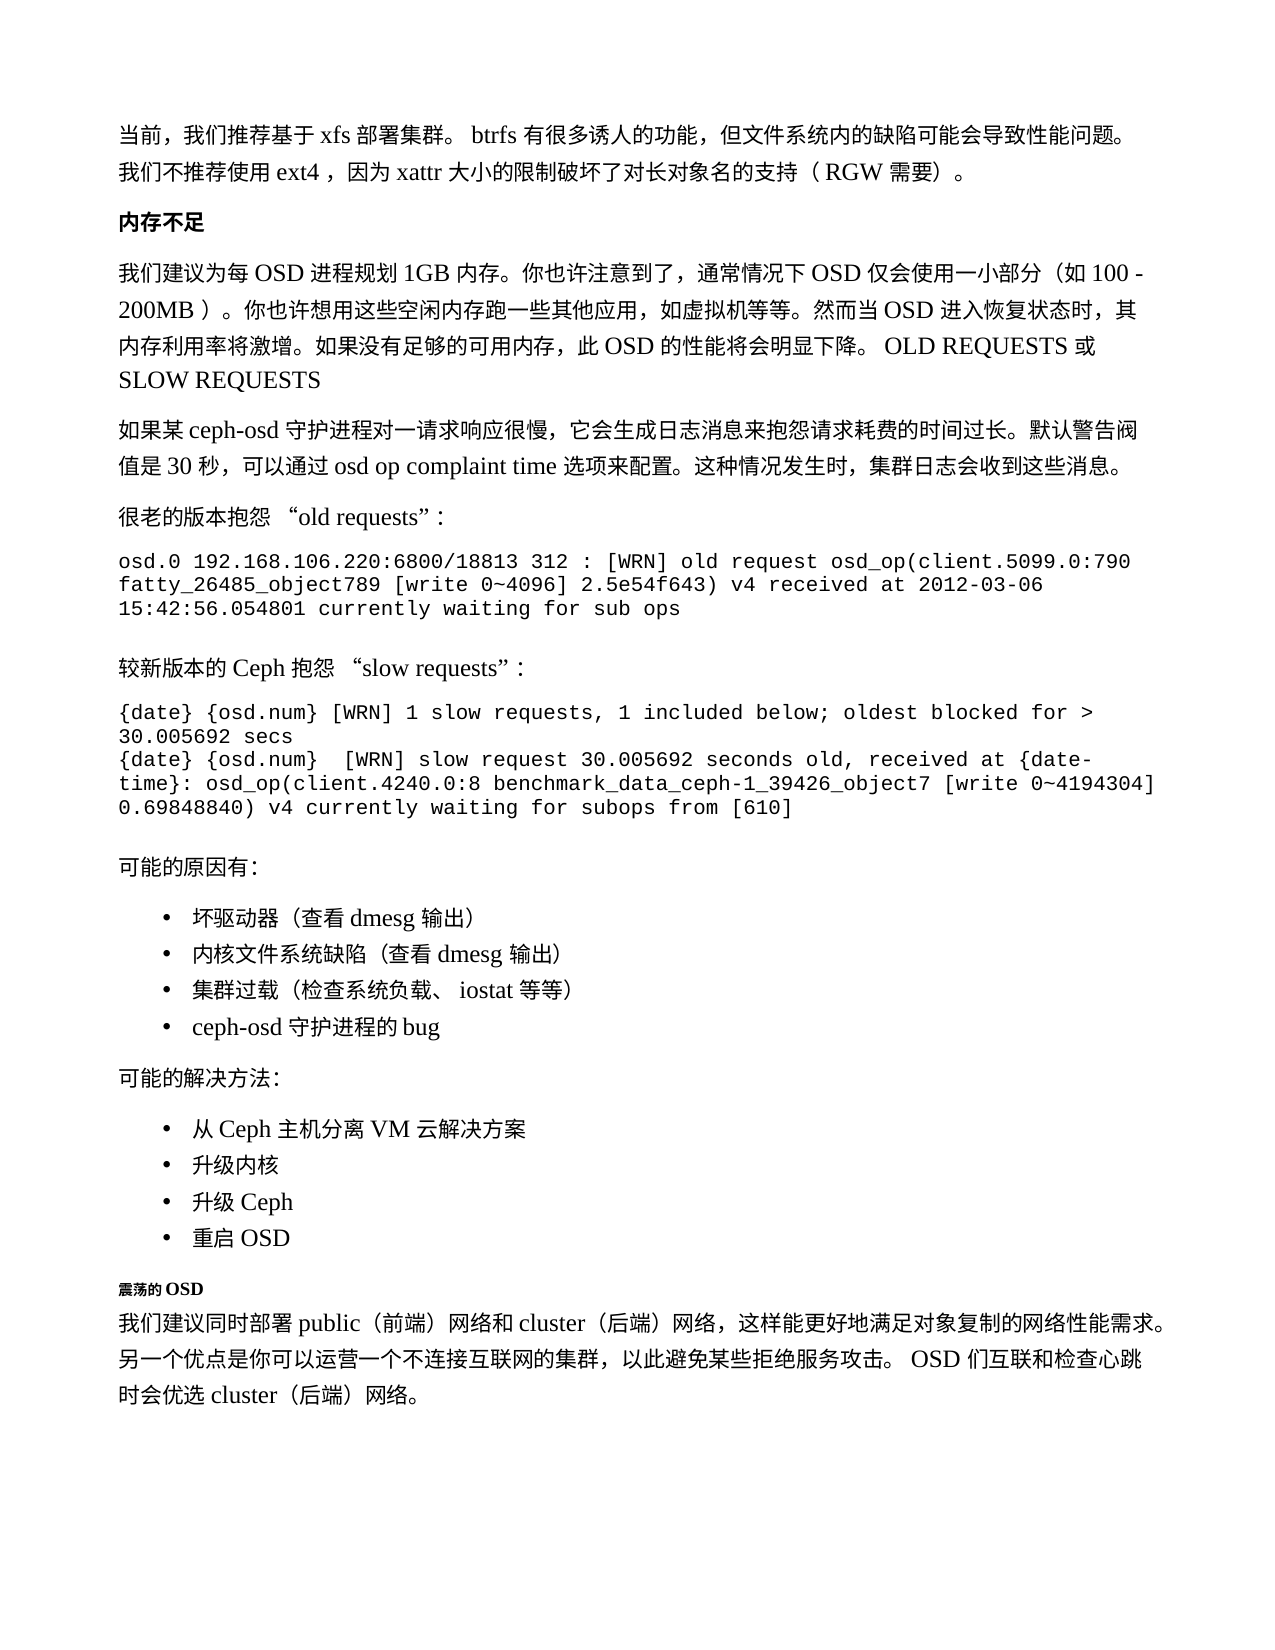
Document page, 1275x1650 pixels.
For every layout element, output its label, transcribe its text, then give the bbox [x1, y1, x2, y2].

text {date} {osd.num} [WRN] 1 slow requests, 1 included below; oldest blocked for > 30.005692 secs [118, 702, 1157, 749]
text 较新版本的 Ceph 抱怨 “slow requests” ： [118, 651, 1157, 683]
text 可能的原因有： [118, 850, 1157, 882]
list 升级 Ceph [162, 1184, 1157, 1216]
text {date} {osd.num} [WRN] slow request 30.005692 seconds old, received at {date-time}: osd_op(client.4240.0:8 benchmark_data_ceph-1_39426_object7 [write 0~4194304] 0.69848840) v4 currently waiting for subops from [610] [118, 749, 1157, 820]
list 内核文件系统缺陷（查看 dmesg 输出） [162, 937, 1157, 969]
text 我们建议为每 OSD 进程规划 1GB 内存。你也许注意到了，通常情况下 OSD 仅会使用一小部分（如 100 - 200MB ）。你也许想用这些空闲内存跑一些其他应用，如虚拟机等等。然而当 OSD 进入恢复状态时，其内存利用率将激增。如果没有足够的可用内存，此 OSD 的性能将会明显下降。 OLD REQUESTS 或 SLOW REQUESTS [118, 256, 1157, 394]
list ceph-osd 守护进程的 bug [162, 1010, 1157, 1042]
list 升级内核 [162, 1148, 1157, 1180]
text 可能的解决方法： [118, 1061, 1157, 1092]
text 我们建议同时部署 public（前端）网络和 cluster（后端）网络，这样能更好地满足对象复制的网络性能需求。另一个优点是你可以运营一个不连接互联网的集群，以此避免某些拒绝服务攻击。 OSD 们互联和检查心跳时会优选 cluster（后端）网络。 [118, 1306, 1157, 1410]
list 重启 OSD [162, 1221, 1157, 1252]
text 内存不足 [118, 205, 1157, 237]
text 当前，我们推荐基于 xfs 部署集群。 btrfs 有很多诱人的功能，但文件系统内的缺陷可能会导致性能问题。我们不推荐使用 ext4 ，因为 xattr 大小的限制破坏了对长对象名的支持（ RGW 需要）。 [118, 118, 1157, 186]
list 坏驱动器（查看 dmesg 输出） [162, 901, 1157, 932]
subtitle 震荡的 OSD [118, 1278, 1157, 1299]
text 如果某 ceph-osd 守护进程对一请求响应很慢，它会生成日志消息来抱怨请求耗费的时间过长。默认警告阀值是 30 秒，可以通过 osd op complaint time 选项来配置。这种情况发生时，集群日志会收到这些消息。 [118, 413, 1157, 481]
text 很老的版本抱怨 “old requests” ： [118, 500, 1157, 532]
list 集群过载（检查系统负载、 iostat 等等） [162, 973, 1157, 1005]
list 从 Ceph 主机分离 VM 云解决方案 [162, 1112, 1157, 1143]
text osd.0 192.168.106.220:6800/18813 312 : [WRN] old request osd_op(client.5099.0:790 fatty_26485_object789 [write 0~4096] 2.5e54f643) v4 received at 2012-03-06 15:42:56.054801 currently waiting for sub ops [118, 551, 1157, 622]
